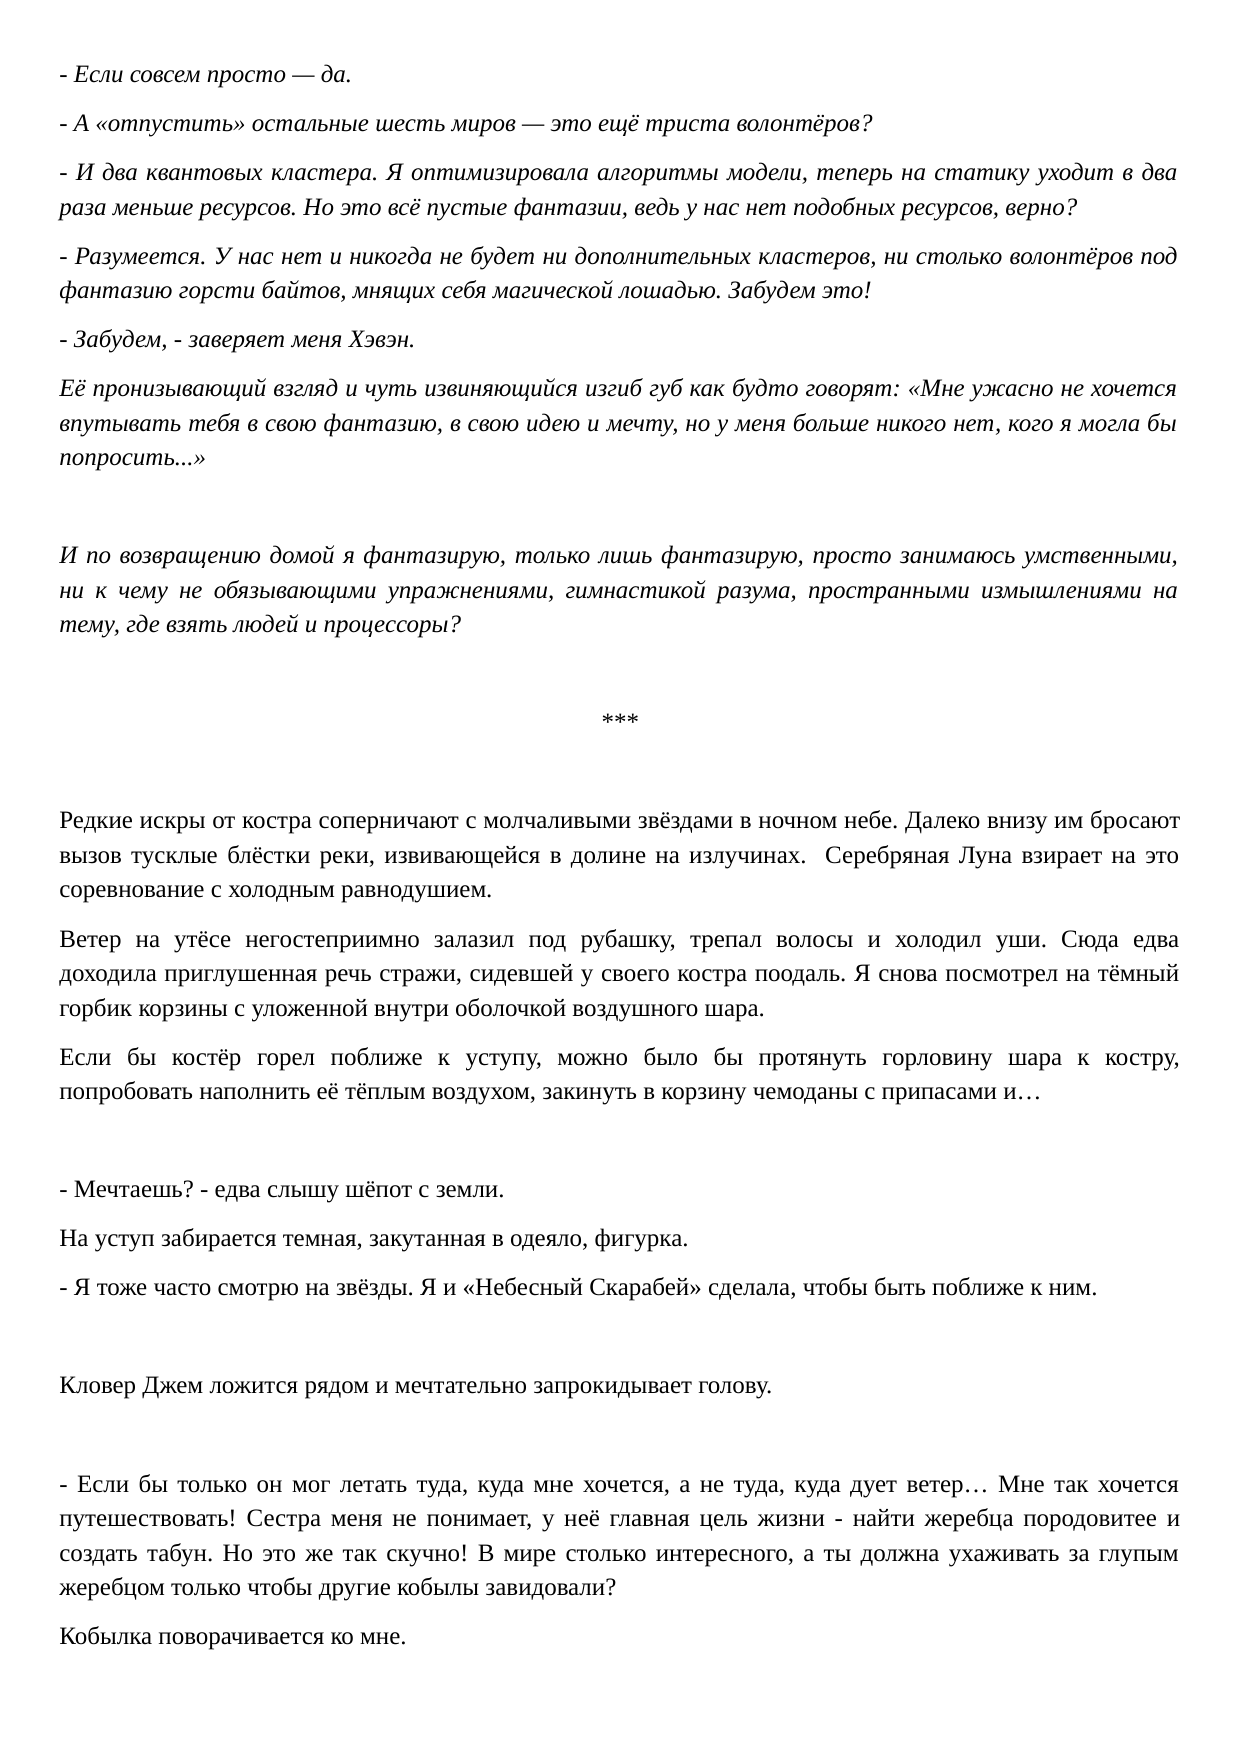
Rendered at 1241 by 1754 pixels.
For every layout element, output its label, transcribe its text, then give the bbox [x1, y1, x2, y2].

text - Мечтаешь? - едва слышу шёпот с земли. [59, 1174, 1181, 1203]
text - Разумеется. У нас нет и никогда не будет ни дополнительных кластеров, ни столько волонтёров под фантазию горсти байтов, мнящих себя магической лошадью. Забудем это! [59, 241, 1181, 304]
text - Забудем, - заверяет меня Хэвэн. [59, 324, 1181, 353]
text Кловер Джем ложится рядом и мечтательно запрокидывает голову. [59, 1371, 1181, 1399]
text - Я тоже часто смотрю на звёзды. Я и «Небесный Скарабей» сделала, чтобы быть поближе к ним. [59, 1272, 1181, 1301]
text И по возвращению домой я фантазирую, только лишь фантазирую, просто занимаюсь умственными, ни к чему не обязывающими упражнениями, гимнастикой разума, пространными измышлениями на тему, где взять людей и процессоры? [59, 540, 1181, 638]
text Редкие искры от костра соперничают с молчаливыми звёздами в ночном небе. Далеко внизу им бросают вызов тусклые блёстки реки, извивающейся в долине на излучинах. Серебряная Луна взирает на это соревнование с холодным равнодушием. [59, 806, 1181, 903]
text Ветер на утёсе негостеприимно залазил под рубашку, трепал волосы и холодил уши. Сюда едва доходила приглушенная речь стражи, сидевшей у своего костра поодаль. Я снова посмотрел на тёмный горбик корзины с уложенной внутри оболочкой воздушного шара. [59, 924, 1181, 1021]
text - И два квантовых кластера. Я оптимизировала алгоритмы модели, теперь на статику уходит в два раза меньше ресурсов. Но это всё пустые фантазии, ведь у нас нет подобных ресурсов, верно? [59, 157, 1181, 220]
text *** [59, 707, 1181, 736]
text Кобылка поворачивается ко мне. [59, 1621, 1181, 1650]
text Её пронизывающий взгляд и чуть извиняющийся изгиб губ как будто говорят: «Мне ужасно не хочется впутывать тебя в свою фантазию, в свою идею и мечту, но у меня больше никого нет, кого я могла бы попросить...» [59, 373, 1181, 471]
text На уступ забирается темная, закутанная в одеяло, фигурка. [59, 1223, 1181, 1252]
text Если бы костёр горел поближе к уступу, можно было бы протянуть горловину шара к костру, попробовать наполнить её тёплым воздухом, закинуть в корзину чемоданы с припасами и… [59, 1042, 1181, 1105]
text - Если бы только он мог летать туда, куда мне хочется, а не туда, куда дует ветер… Мне так хочется путешествовать! Сестра меня не понимает, у неё главная цель жизни - найти жеребца породовитее и создать табун. Но это же так скучно! В мире столько интересного, а ты должна ухаживать за глупым жеребцом только чтобы другие кобылы завидовали? [59, 1469, 1181, 1601]
text - Если совсем просто — да. [59, 59, 1181, 88]
text - А «отпустить» остальные шесть миров — это ещё триста волонтёров? [59, 108, 1181, 137]
